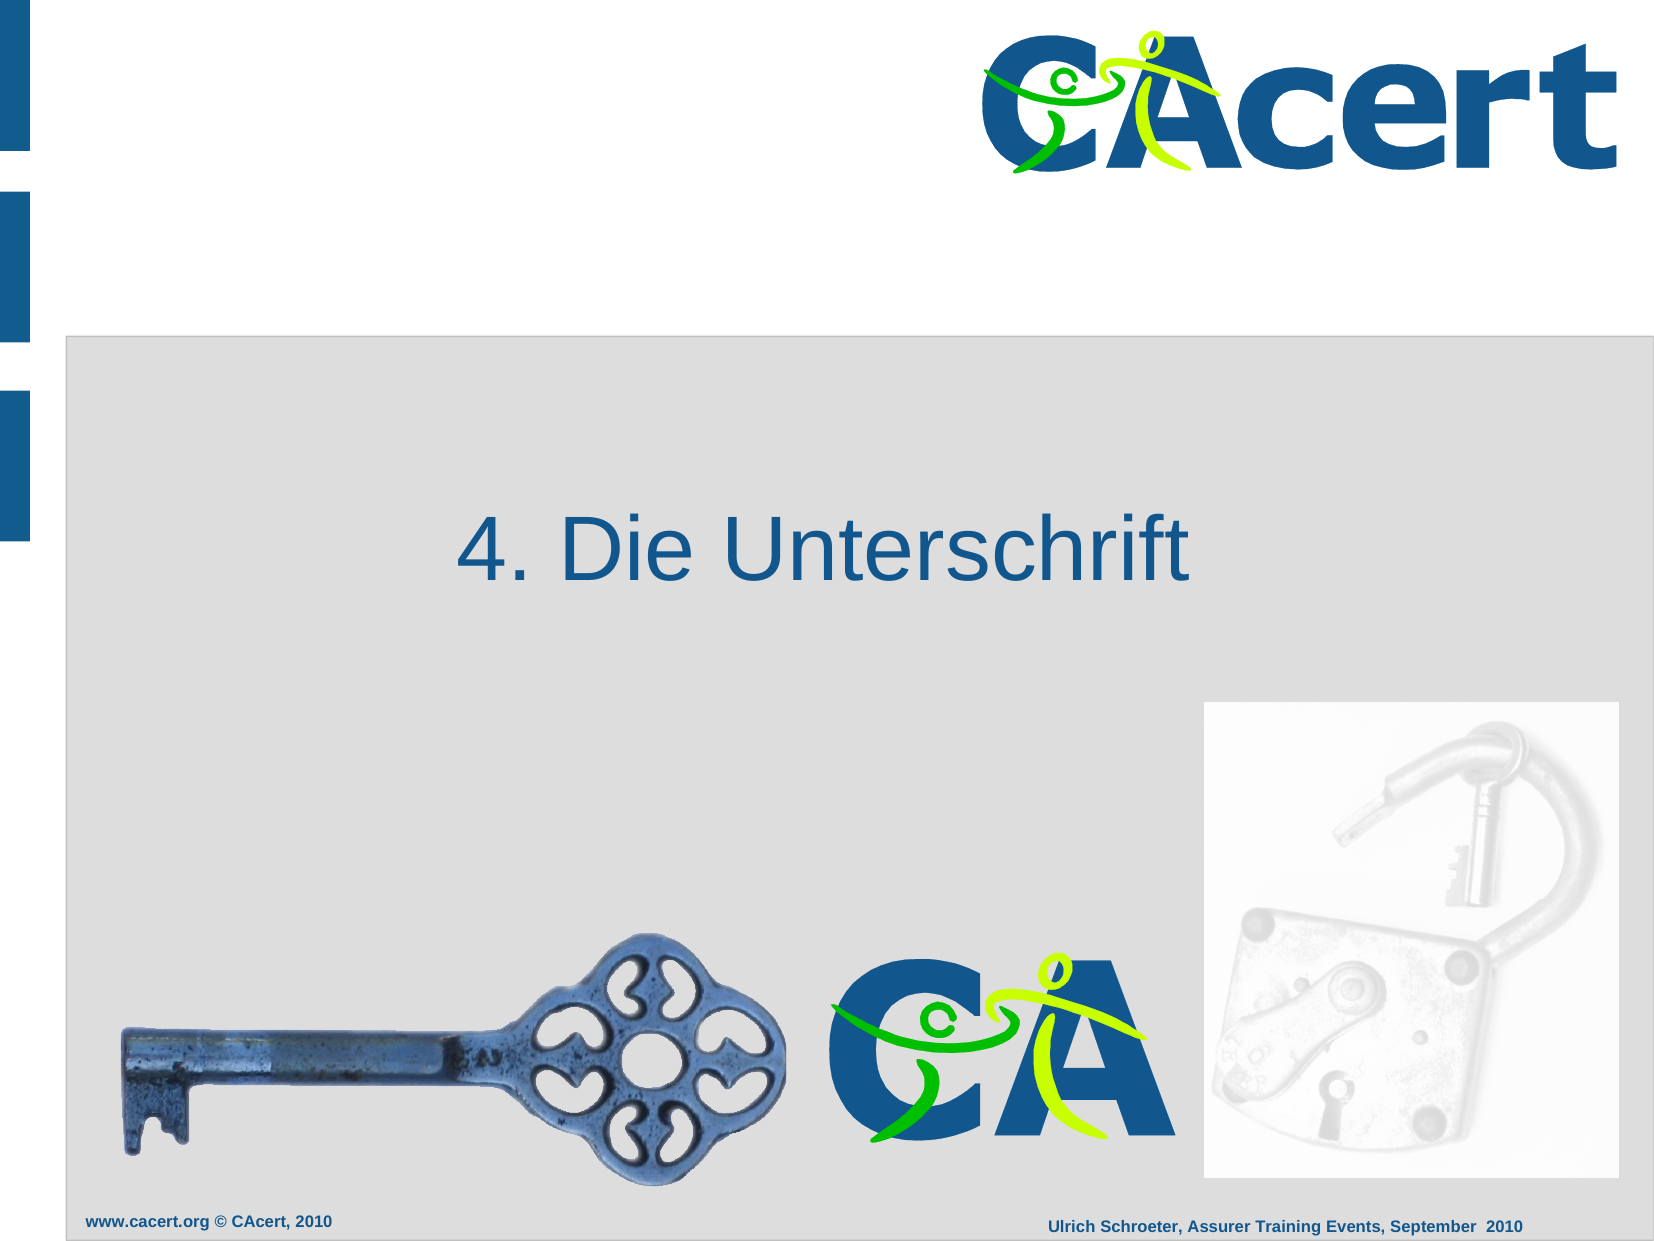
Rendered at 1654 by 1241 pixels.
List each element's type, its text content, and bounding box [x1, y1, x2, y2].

title 4. Die Unterschrift [118, 442, 1530, 601]
picture [1204, 702, 1619, 1178]
picture [106, 915, 800, 1203]
picture [826, 950, 1177, 1145]
